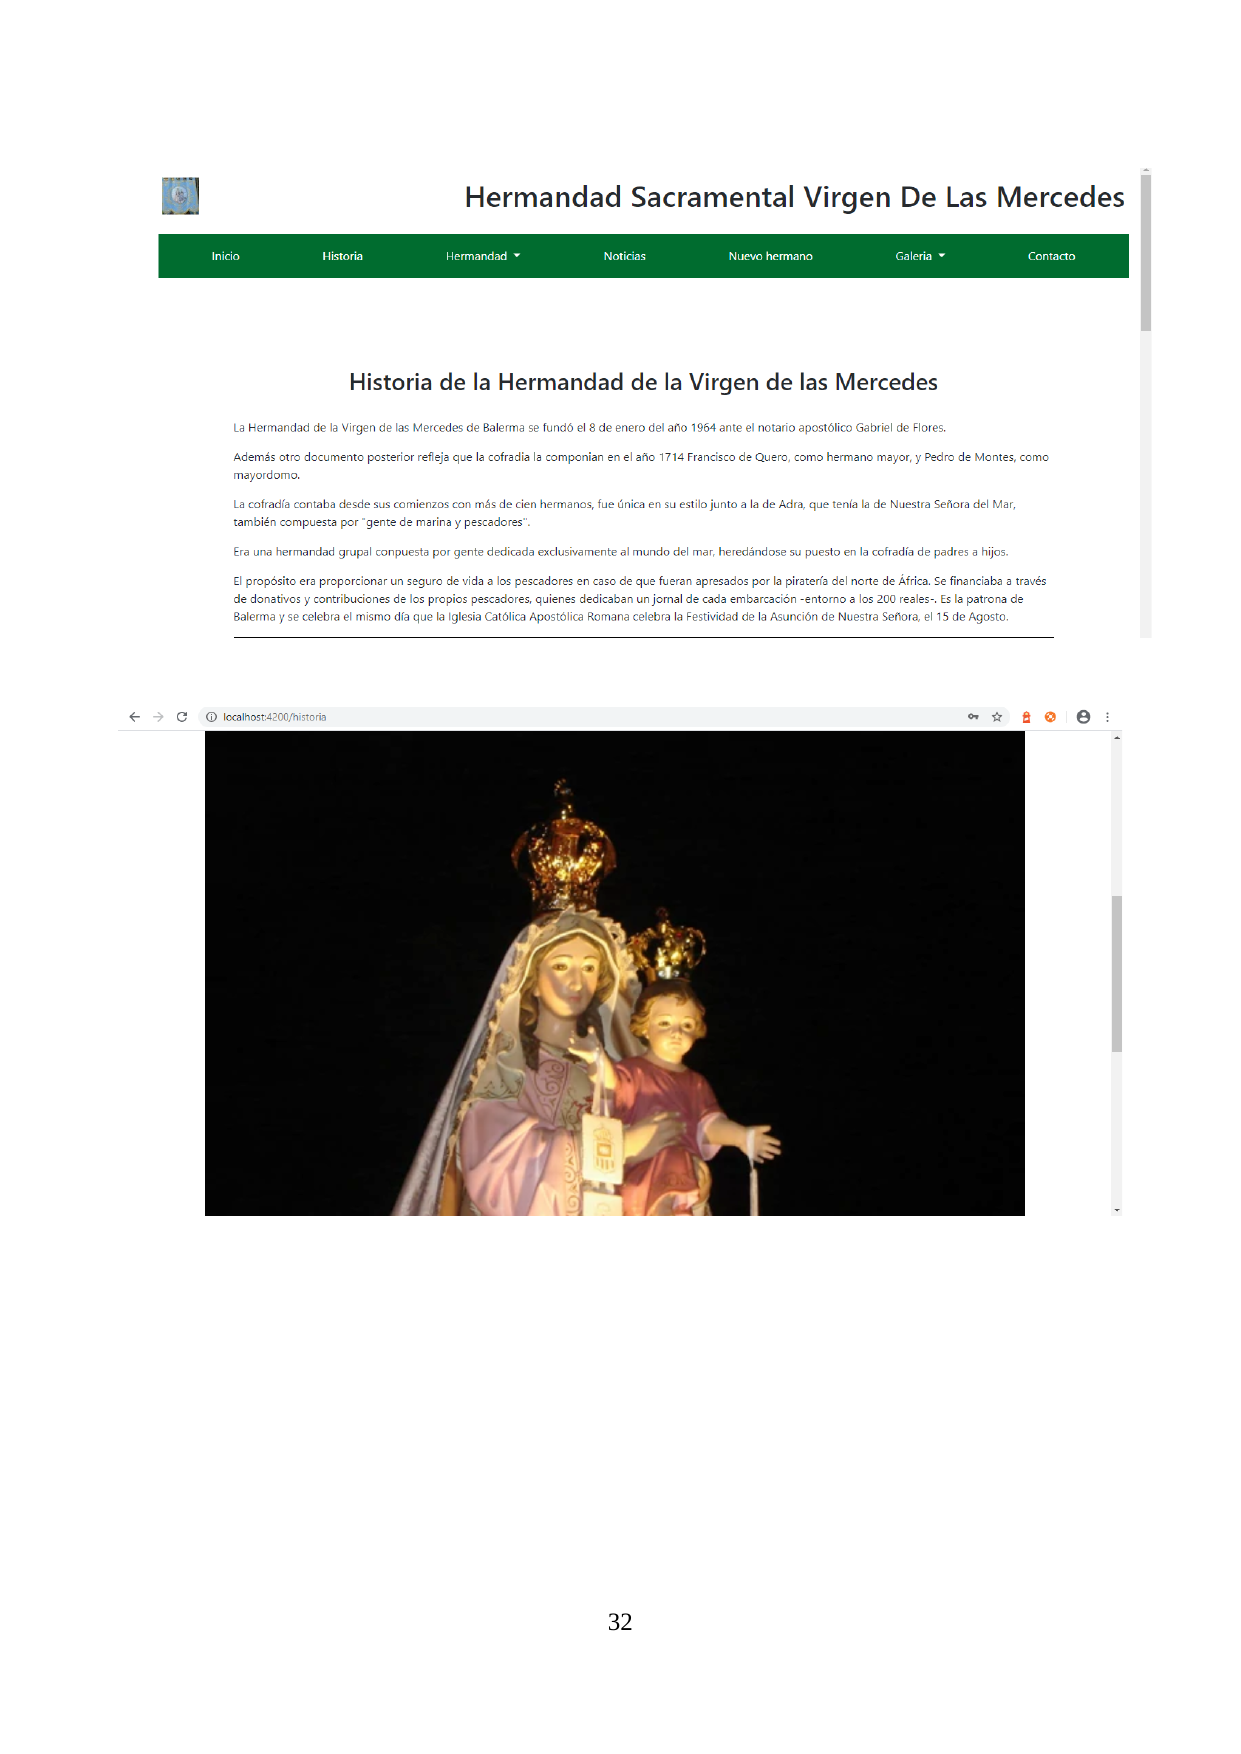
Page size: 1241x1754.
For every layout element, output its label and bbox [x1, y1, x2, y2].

picture [147, 168, 1152, 638]
picture [118, 707, 1123, 1216]
